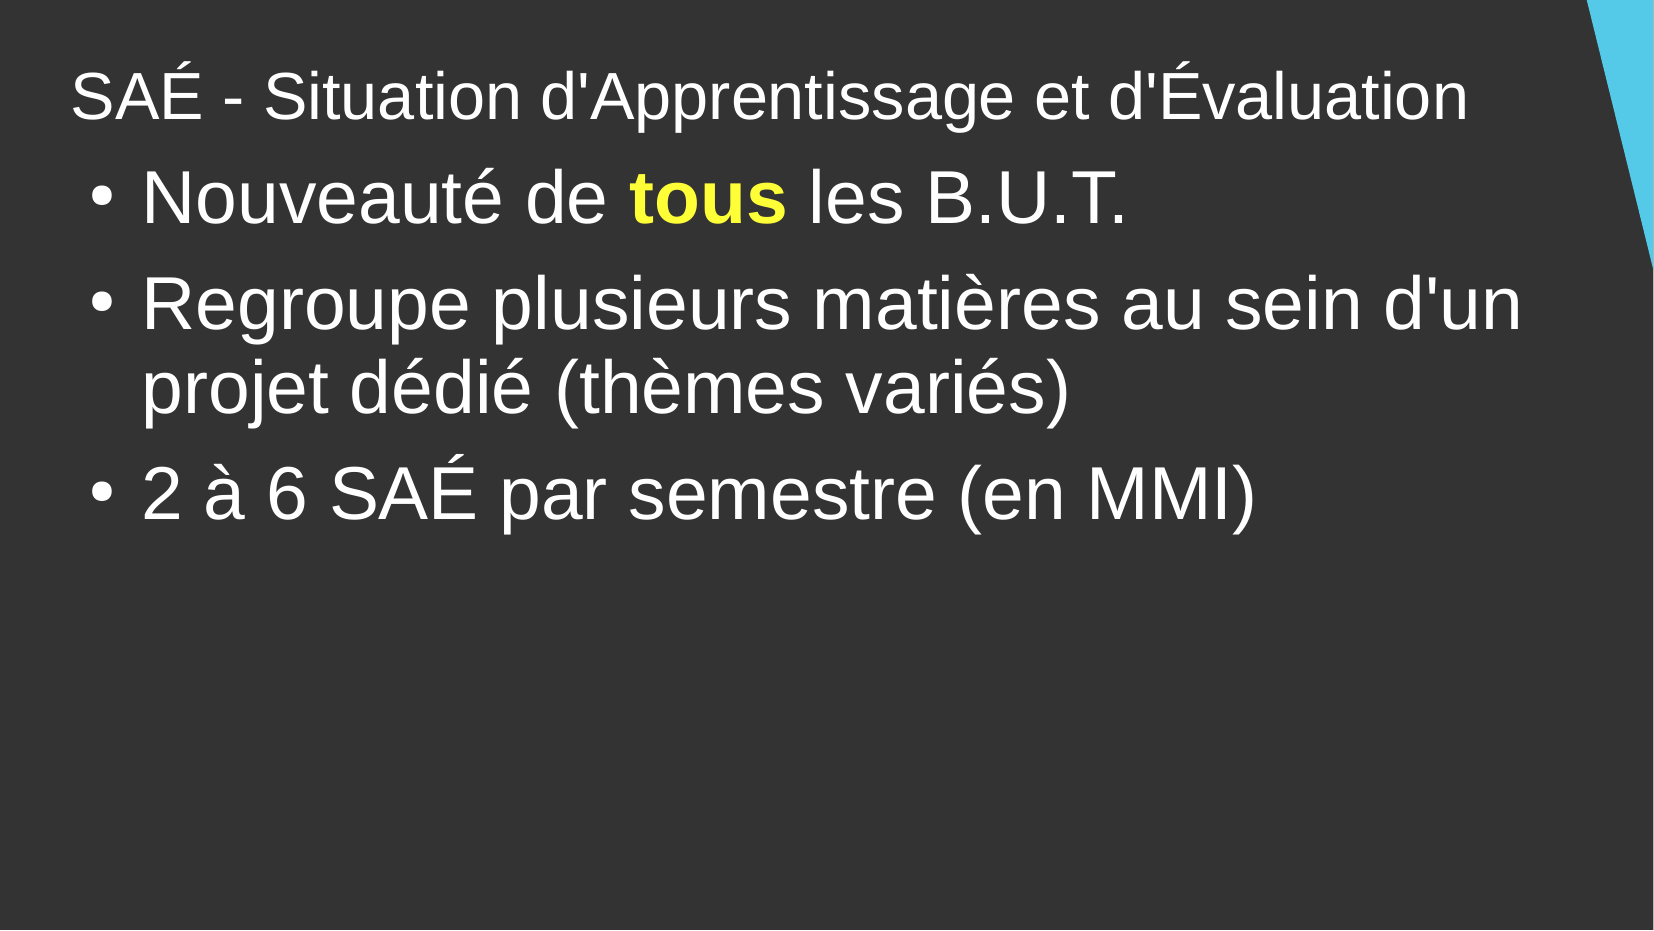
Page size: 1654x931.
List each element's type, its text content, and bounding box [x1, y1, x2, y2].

text_box [1586, 0, 1654, 273]
list SAÉ - Situation d'Apprentissage et d'Évaluation Nouveauté de tous les B.U.T. Regroupe plusieurs matières au sein d'un projet dédié (thèmes variés) 2 à 6 SAÉ par semestre (en MMI) [70, 59, 1583, 556]
